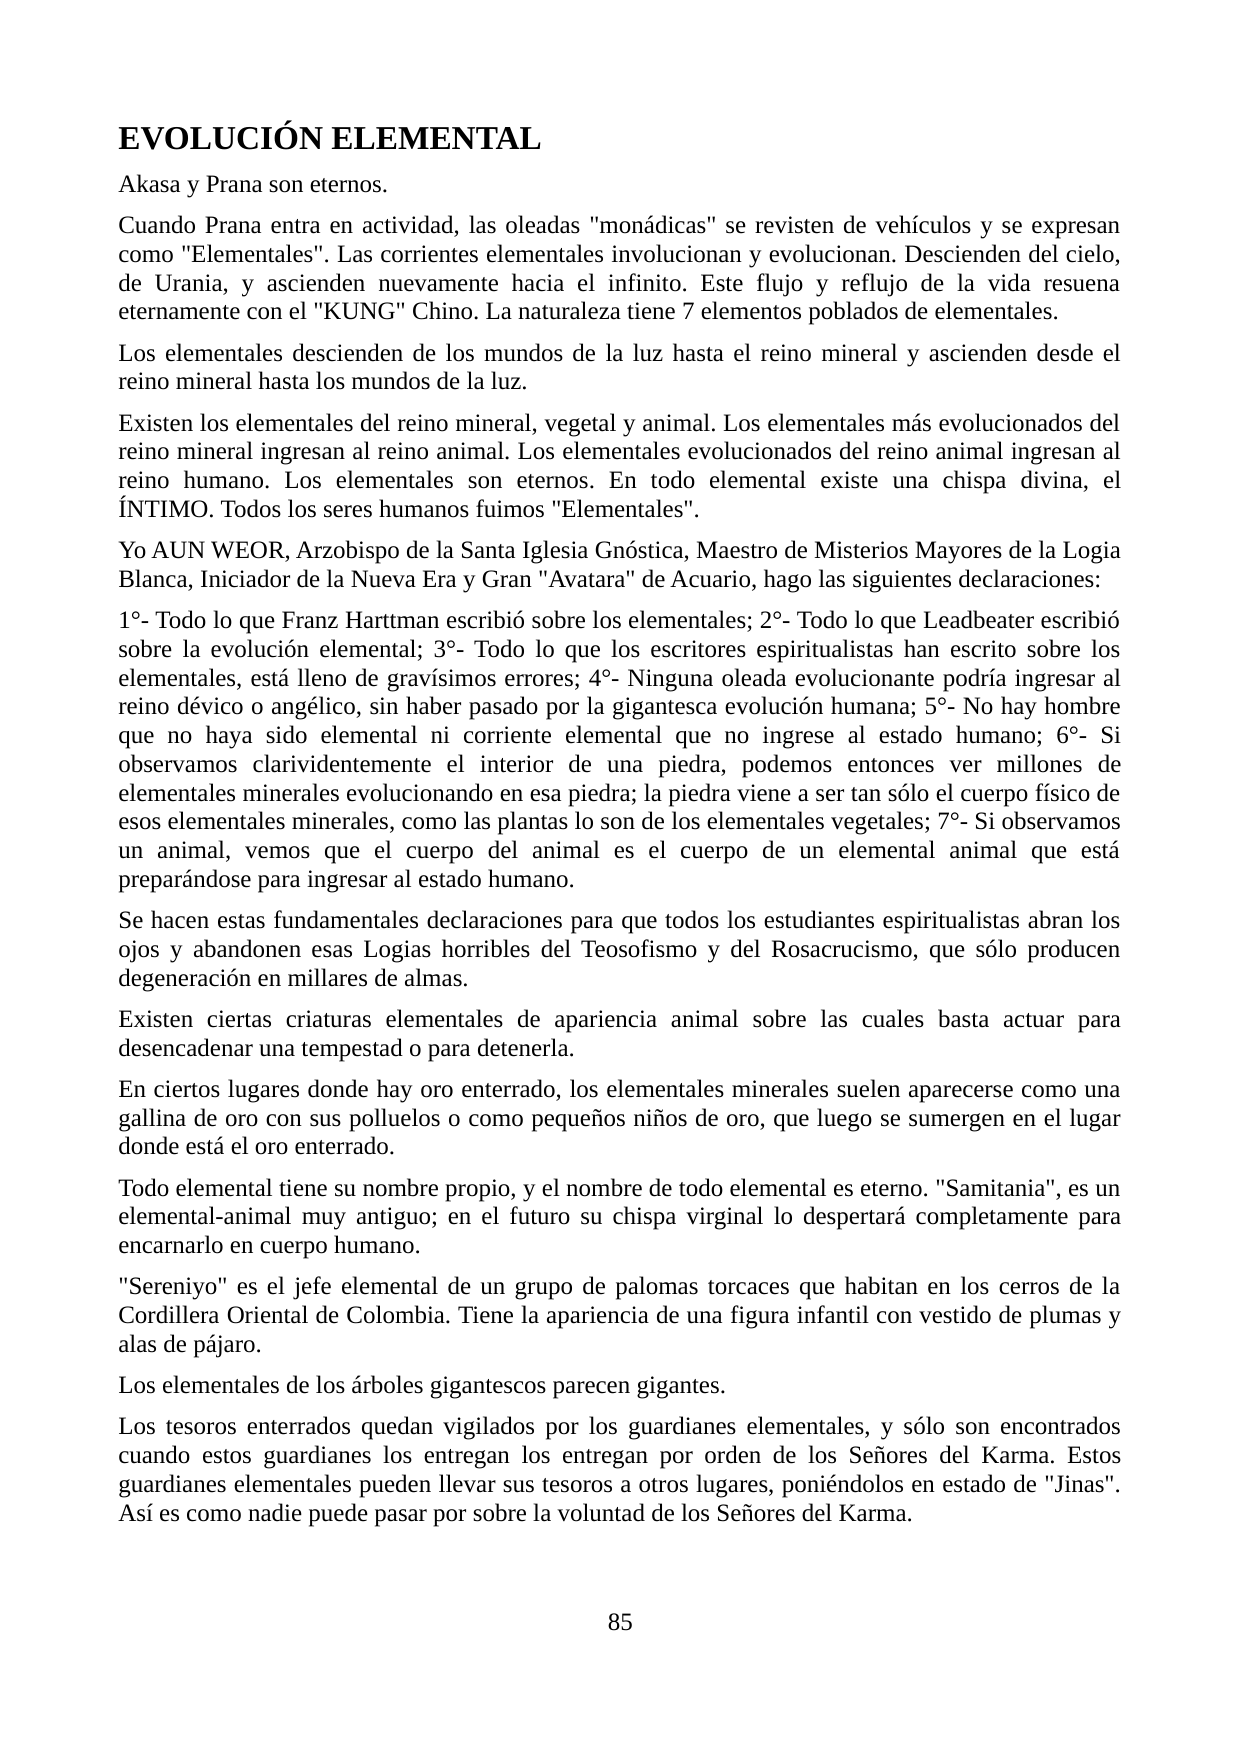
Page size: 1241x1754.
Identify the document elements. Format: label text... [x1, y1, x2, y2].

text En ciertos lugares donde hay oro enterrado, los elementales minerales suelen aparecerse como una gallina de oro con sus polluelos o como pequeños niños de oro, que luego se sumergen en el lugar donde está el oro enterrado. [118, 1074, 1122, 1160]
text Los tesoros enterrados quedan vigilados por los guardianes elementales, y sólo son encontrados cuando estos guardianes los entregan los entregan por orden de los Señores del Karma. Estos guardianes elementales pueden llevar sus tesoros a otros lugares, poniéndolos en estado de "Jinas". Así es como nadie puede pasar por sobre la voluntad de los Señores del Karma. [118, 1411, 1122, 1526]
text Se hacen estas fundamentales declaraciones para que todos los estudiantes espiritualistas abran los ojos y abandonen esas Logias horribles del Teosofismo y del Rosacrucismo, que sólo producen degeneración en millares de almas. [118, 905, 1122, 991]
text Todo elemental tiene su nombre propio, y el nombre de todo elemental es eterno. "Samitania", es un elemental-animal muy antiguo; en el futuro su chispa virginal lo despertará completamente para encarnarlo en cuerpo humano. [118, 1173, 1122, 1259]
text Existen ciertas criaturas elementales de apariencia animal sobre las cuales basta actuar para desencadenar una tempestad o para detenerla. [118, 1004, 1122, 1061]
text Los elementales de los árboles gigantescos parecen gigantes. [118, 1370, 1122, 1399]
text Cuando Prana entra en actividad, las oleadas "monádicas" se revisten de vehículos y se expresan como "Elementales". Las corrientes elementales involucionan y evolucionan. Descienden del cielo, de Urania, y ascienden nuevamente hacia el infinito. Este flujo y reflujo de la vida resuena eternamente con el "KUNG" Chino. La naturaleza tiene 7 elementos poblados de elementales. [118, 210, 1122, 325]
text Akasa y Prana son eternos. [118, 169, 1122, 198]
subtitle EVOLUCIÓN ELEMENTAL [118, 118, 1122, 156]
text Existen los elementales del reino mineral, vegetal y animal. Los elementales más evolucionados del reino mineral ingresan al reino animal. Los elementales evolucionados del reino animal ingresan al reino humano. Los elementales son eternos. En todo elemental existe una chispa divina, el ÍNTIMO. Todos los seres humanos fuimos "Elementales". [118, 408, 1122, 523]
text Los elementales descienden de los mundos de la luz hasta el reino mineral y ascienden desde el reino mineral hasta los mundos de la luz. [118, 338, 1122, 395]
text "Sereniyo" es el jefe elemental de un grupo de palomas torcaces que habitan en los cerros de la Cordillera Oriental de Colombia. Tiene la apariencia de una figura infantil con vestido de plumas y alas de pájaro. [118, 1271, 1122, 1358]
text 1°- Todo lo que Franz Harttman escribió sobre los elementales; 2°- Todo lo que Leadbeater escribió sobre la evolución elemental; 3°- Todo lo que los escritores espiritualistas han escrito sobre los elementales, está lleno de gravísimos errores; 4°- Ninguna oleada evolucionante podría ingresar al reino dévico o angélico, sin haber pasado por la gigantesca evolución humana; 5°- No hay hombre que no haya sido elemental ni corriente elemental que no ingrese al estado humano; 6°- Si observamos clarividentemente el interior de una piedra, podemos entonces ver millones de elementales minerales evolucionando en esa piedra; la piedra viene a ser tan sólo el cuerpo físico de esos elementales minerales, como las plantas lo son de los elementales vegetales; 7°- Si observamos un animal, vemos que el cuerpo del animal es el cuerpo de un elemental animal que está preparándose para ingresar al estado humano. [118, 605, 1122, 893]
text Yo AUN WEOR, Arzobispo de la Santa Iglesia Gnóstica, Maestro de Misterios Mayores de la Logia Blanca, Iniciador de la Nueva Era y Gran "Avatara" de Acuario, hago las siguientes declaraciones: [118, 535, 1122, 593]
